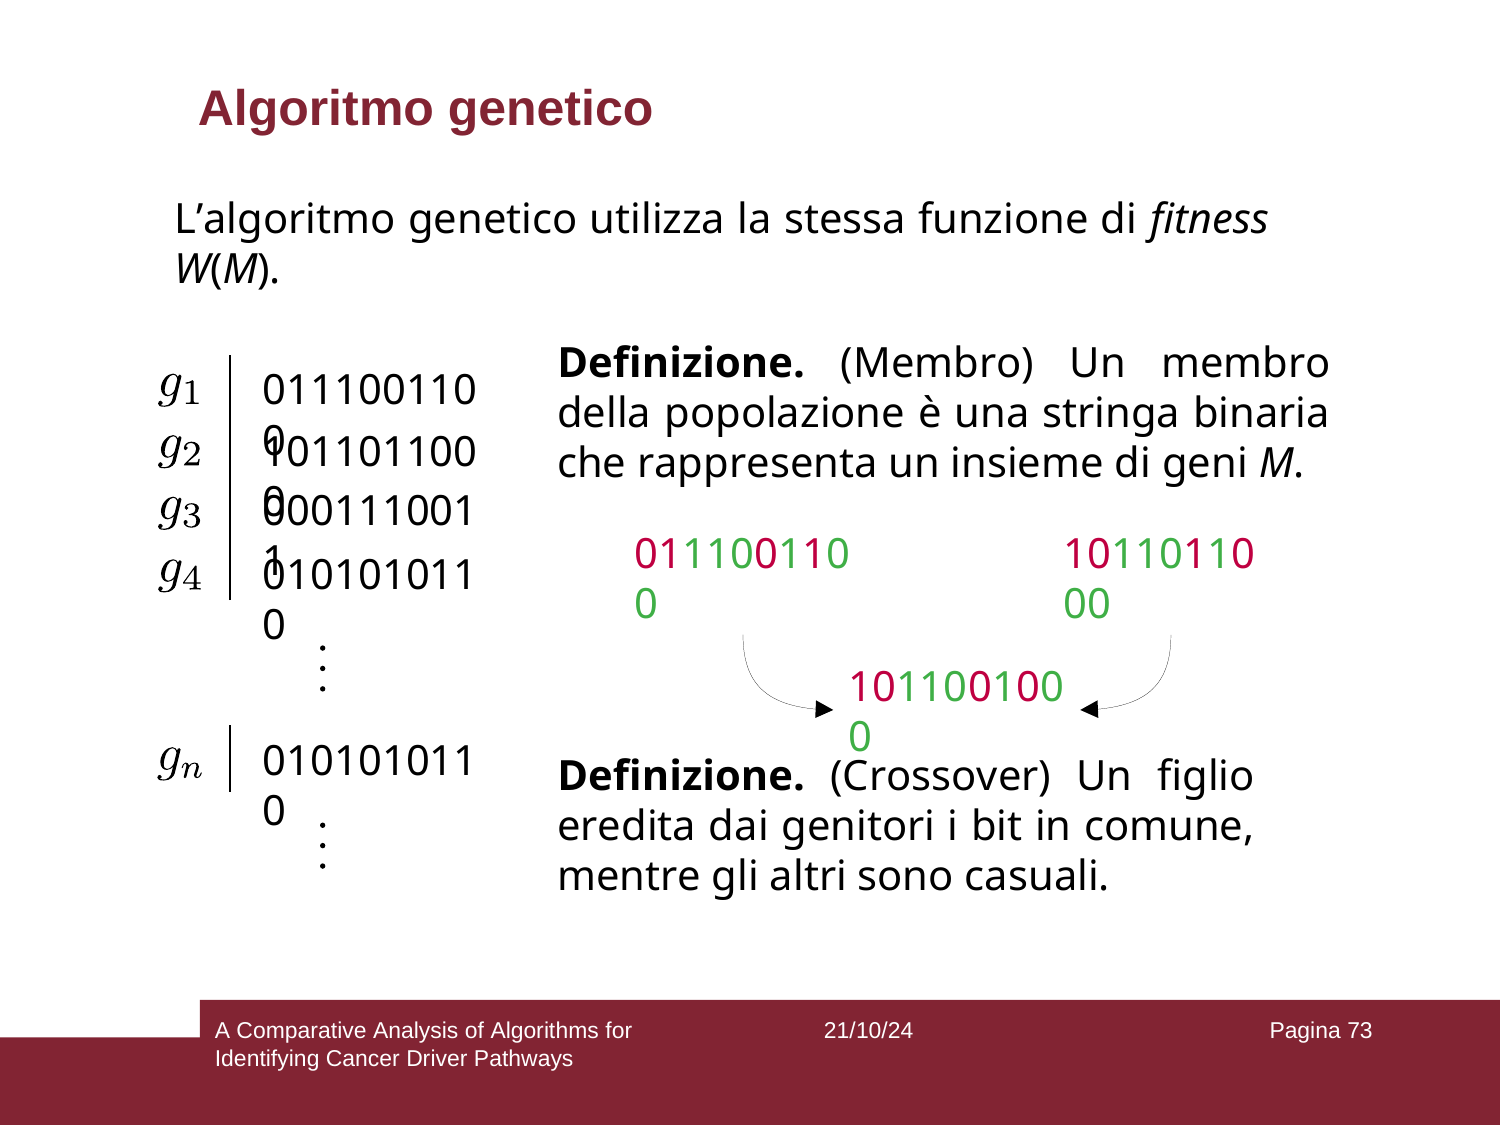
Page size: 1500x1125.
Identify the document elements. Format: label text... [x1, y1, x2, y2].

picture [283, 808, 359, 879]
text_box Pagina <number> [1074, 1008, 1388, 1084]
text_box 1011011000 [1048, 519, 1294, 585]
text_box 0101010110 [247, 540, 503, 606]
text_box 0001110011 [247, 476, 503, 540]
picture [217, 725, 254, 812]
picture [157, 747, 202, 781]
text_box L’algoritmo genetico utilizza la stessa funzione di fitness W(M). [159, 184, 1371, 250]
text_box A Comparative Analysis of Algorithms for Identifying Cancer Driver Pathways [199, 1008, 676, 1084]
text_box Definizione. (Crossover) Un figlio eredita dai genitori i bit in comune, mentre gli altri sono casuali. [542, 741, 1373, 917]
text_box 0111001100 [254, 355, 503, 417]
text_box 0101010110 [247, 726, 503, 792]
title Algoritmo genetico [183, 67, 1400, 150]
picture [283, 631, 359, 702]
text_box 1011011000 [247, 417, 503, 476]
text_box Definizione. (Membro) Un membro della popolazione è una stringa binaria che rappresenta un insieme di geni M. [542, 328, 1373, 503]
text_box 1011001000 [833, 652, 1081, 718]
text_box 0111001100 [619, 519, 867, 585]
text_box 21/10/24 [712, 1008, 1026, 1084]
picture [91, 355, 254, 620]
